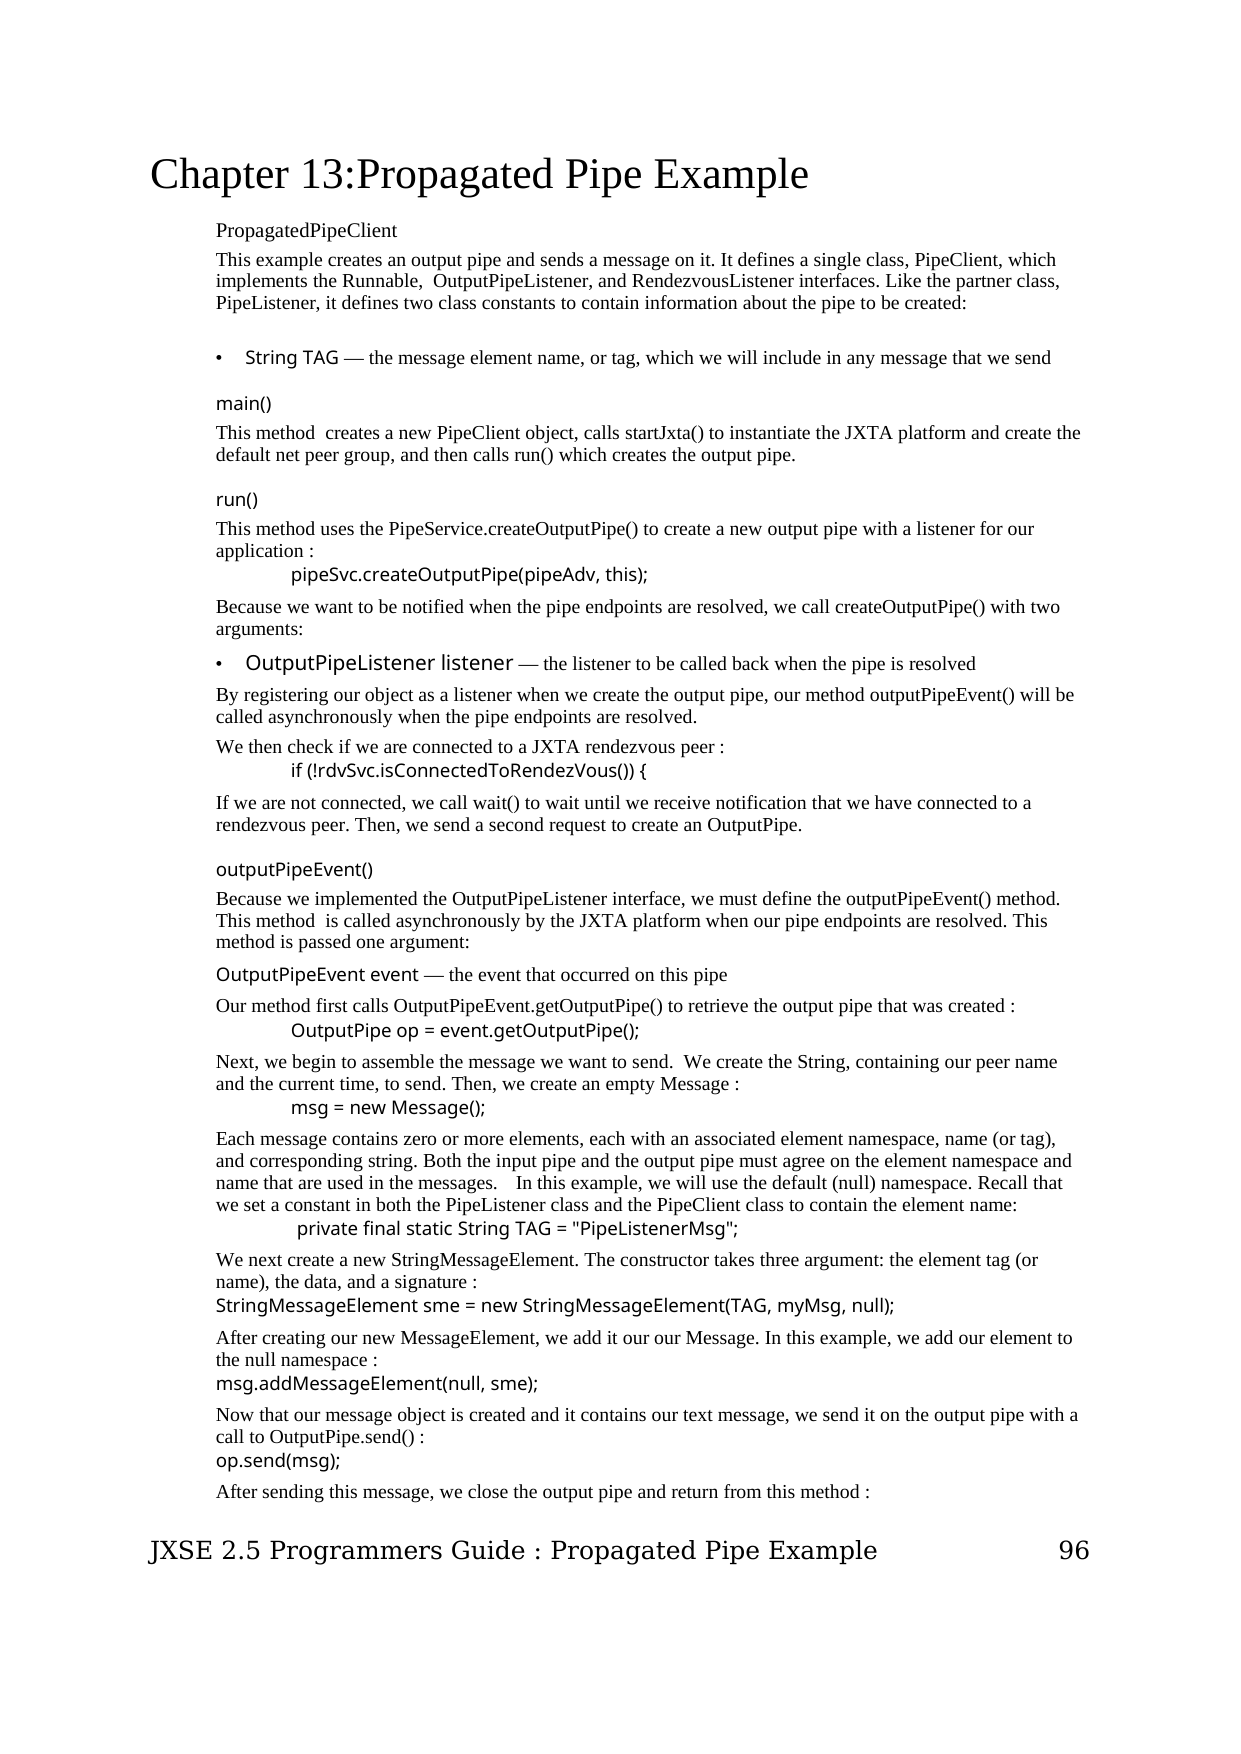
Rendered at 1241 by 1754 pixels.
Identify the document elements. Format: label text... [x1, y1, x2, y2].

text outputPipeEvent() [216, 856, 1090, 882]
text We next create a new StringMessageElement. The constructor takes three argument: the element tag (or name), the data, and a signature : [216, 1249, 1090, 1293]
text if (!rdvSvc.isConnectedToRendezVous()) { [216, 758, 1090, 783]
text StringMessageElement sme = new StringMessageElement(TAG, myMsg, null); [216, 1293, 1090, 1318]
text After sending this message, we close the output pipe and return from this method : [216, 1481, 1090, 1503]
text Now that our message object is created and it contains our text message, we send it on the output pipe with a call to OutputPipe.send() : [216, 1404, 1090, 1448]
text PropagatedPipeClient [216, 219, 1090, 242]
title Propagated Pipe Example [150, 150, 1041, 198]
text Because we want to be notified when the pipe endpoints are resolved, we call createOutputPipe() with two arguments: [216, 596, 1090, 639]
text This example creates an output pipe and sends a message on it. It defines a single class, PipeClient, which implements the Runnable, OutputPipeListener, and RendezvousListener interfaces. Like the partner class, PipeListener, it defines two class constants to contain information about the pipe to be created: [216, 249, 1090, 314]
text OutputPipeEvent event — the event that occurred on this pipe [216, 961, 1090, 987]
text After creating our new MessageElement, we add it our our Message. In this example, we add our element to the null namespace : [216, 1327, 1090, 1370]
text We then check if we are connected to a JXTA rendezvous peer : [216, 736, 1090, 758]
text msg.addMessageElement(null, sme); [216, 1370, 1090, 1396]
text This method creates a new PipeClient object, calls startJxta() to instantiate the JXTA platform and create the default net peer group, and then calls run() which creates the output pipe. [216, 422, 1090, 466]
text msg = new Message(); [216, 1094, 1090, 1120]
list OutputPipeListener listener — the listener to be called back when the pipe is resolved [216, 648, 1090, 676]
text Each message contains zero or more elements, each with an associated element namespace, name (or tag), and corresponding string. Both the input pipe and the output pipe must agree on the element namespace and name that are used in the messages. In this example, we will use the default (null) namespace. Recall that we set a constant in both the PipeListener class and the PipeClient class to contain the element name: [216, 1128, 1090, 1215]
text If we are not connected, we call wait() to wait until we receive notification that we have connected to a rendezvous peer. Then, we send a second request to create an OutputPipe. [216, 792, 1090, 835]
list String TAG — the message element name, or tag, which we will include in any message that we send [216, 344, 1090, 369]
text Next, we begin to assemble the message we want to send. We create the String, containing our peer name and the current time, to send. Then, we create an empty Message : [216, 1051, 1090, 1094]
text pipeSvc.createOutputPipe(pipeAdv, this); [216, 562, 1090, 587]
text run() [216, 487, 1090, 512]
text Because we implemented the OutputPipeListener interface, we must define the outputPipeEvent() method. This method is called asynchronously by the JXTA platform when our pipe endpoints are resolved. This method is passed one argument: [216, 888, 1090, 953]
text main() [216, 390, 1090, 416]
text op.send(msg); [216, 1448, 1090, 1473]
text This method uses the PipeService.createOutputPipe() to create a new output pipe with a listener for our application : [216, 518, 1090, 562]
text By registering our object as a listener when we create the output pipe, our method outputPipeEvent() will be called asynchronously when the pipe endpoints are resolved. [216, 684, 1090, 728]
text private final static String TAG = "PipeListenerMsg"; [216, 1215, 1090, 1241]
text Our method first calls OutputPipeEvent.getOutputPipe() to retrieve the output pipe that was created : [216, 995, 1090, 1017]
text OutputPipe op = event.getOutputPipe(); [216, 1017, 1090, 1043]
